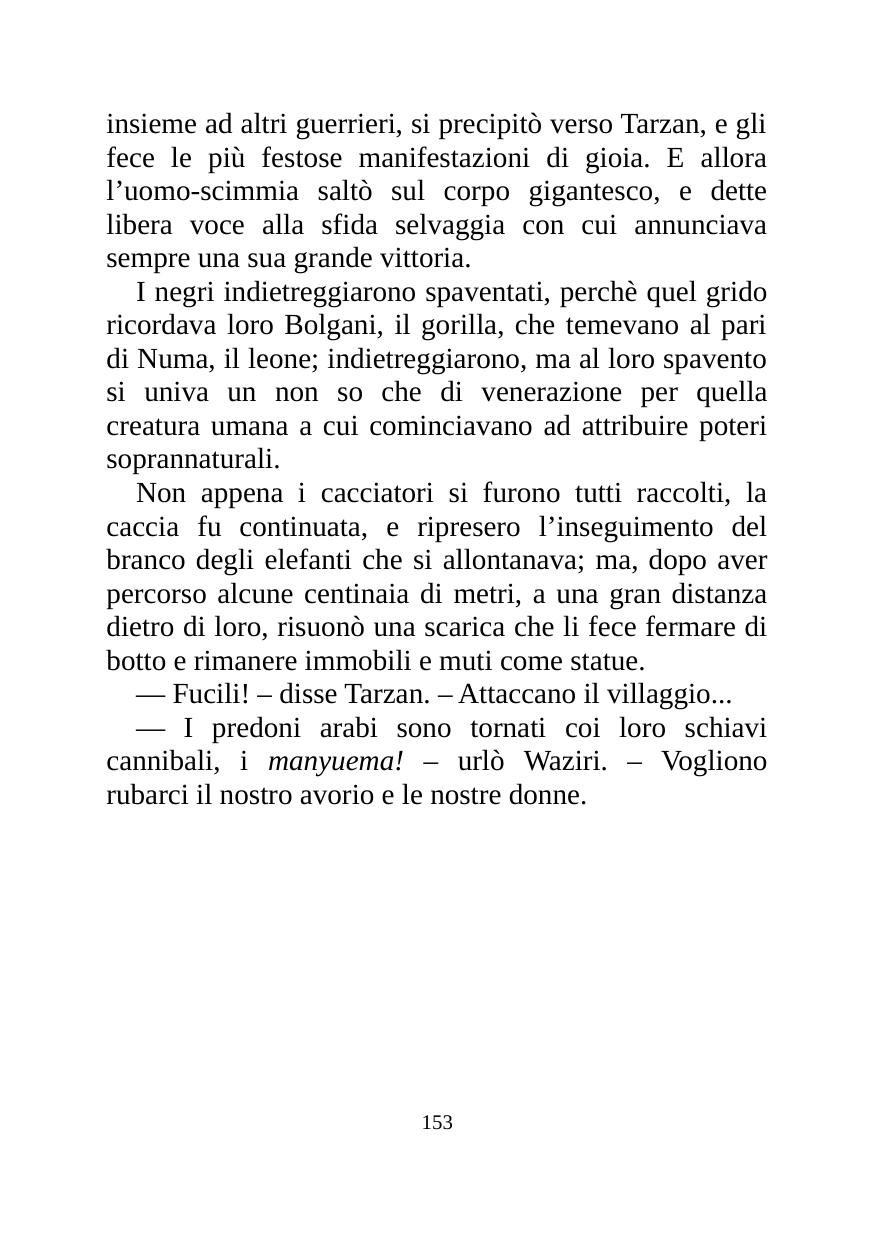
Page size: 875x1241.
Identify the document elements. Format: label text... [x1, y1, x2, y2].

text Non appena i cacciatori si furono tutti raccolti, la caccia fu continuata, e ripresero l’inseguimento del branco degli elefanti che si allontanava; ma, dopo aver percorso alcune centinaia di metri, a una gran distanza dietro di loro, risuonò una scarica che li fece fermare di botto e rimanere immobili e muti come statue. [106, 475, 768, 676]
text I negri indietreggiarono spaventati, perchè quel grido ricordava loro Bolgani, il gorilla, che temevano al pari di Numa, il leone; indietreggiarono, ma al loro spavento si univa un non so che di venerazione per quella creatura umana a cui cominciavano ad attribuire poteri soprannaturali. [106, 274, 768, 475]
text — I predoni arabi sono tornati coi loro schiavi cannibali, i manyuema! – urlò Waziri. – Vogliono rubarci il nostro avorio e le nostre donne. [106, 710, 768, 811]
text — Fucili! – disse Tarzan. – Attaccano il villaggio... [106, 676, 768, 710]
text insieme ad altri guerrieri, si precipitò verso Tarzan, e gli fece le più festose manifestazioni di gioia. E allora l’uomo-scimmia saltò sul corpo gigantesco, e dette libera voce alla sfida selvaggia con cui annunciava sempre una sua grande vittoria. [106, 106, 768, 274]
